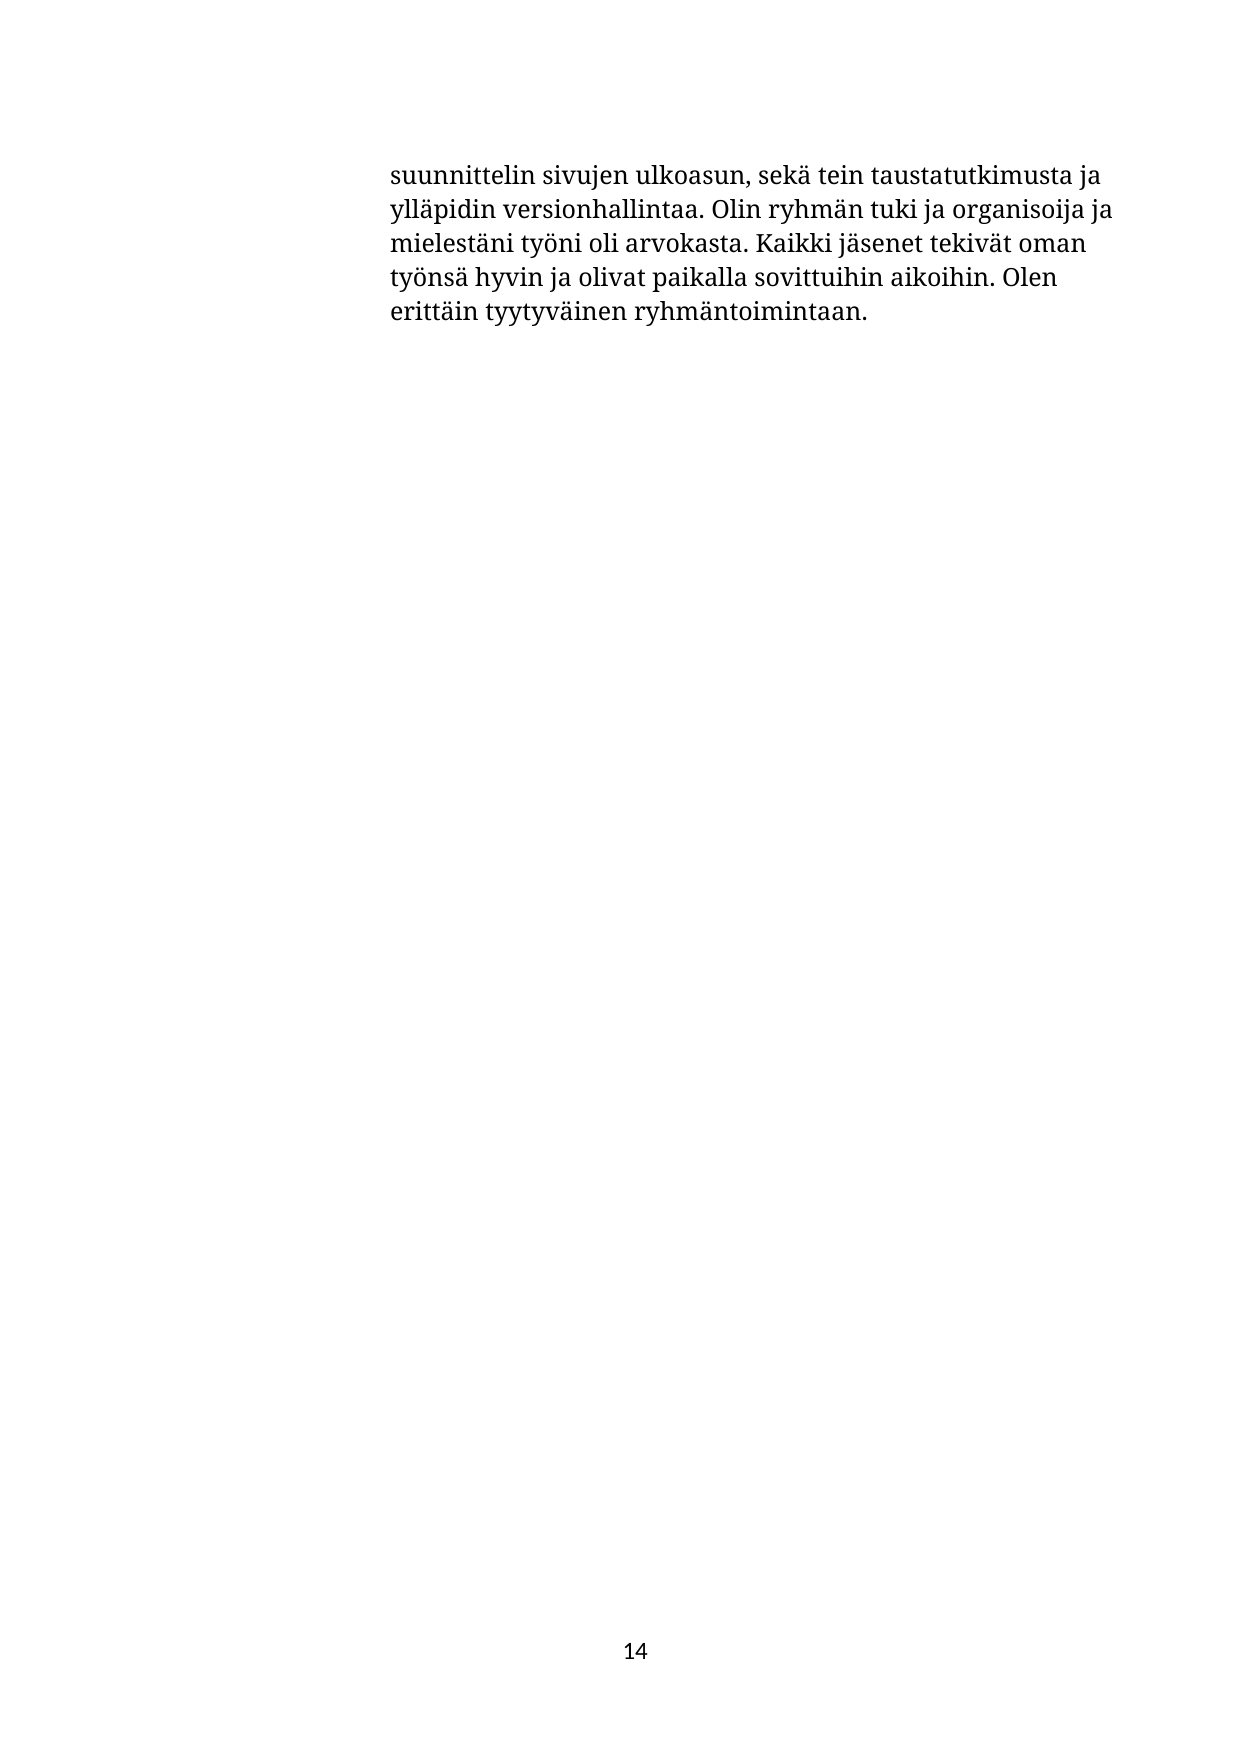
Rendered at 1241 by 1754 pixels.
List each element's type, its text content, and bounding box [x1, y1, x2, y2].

text suunnittelin sivujen ulkoasun, sekä tein taustatutkimusta ja ylläpidin versionhallintaa. Olin ryhmän tuki ja organisoija ja mielestäni työni oli arvokasta. Kaikki jäsenet tekivät oman työnsä hyvin ja olivat paikalla sovittuihin aikoihin. Olen erittäin tyytyväinen ryhmäntoimintaan. [390, 158, 1152, 328]
